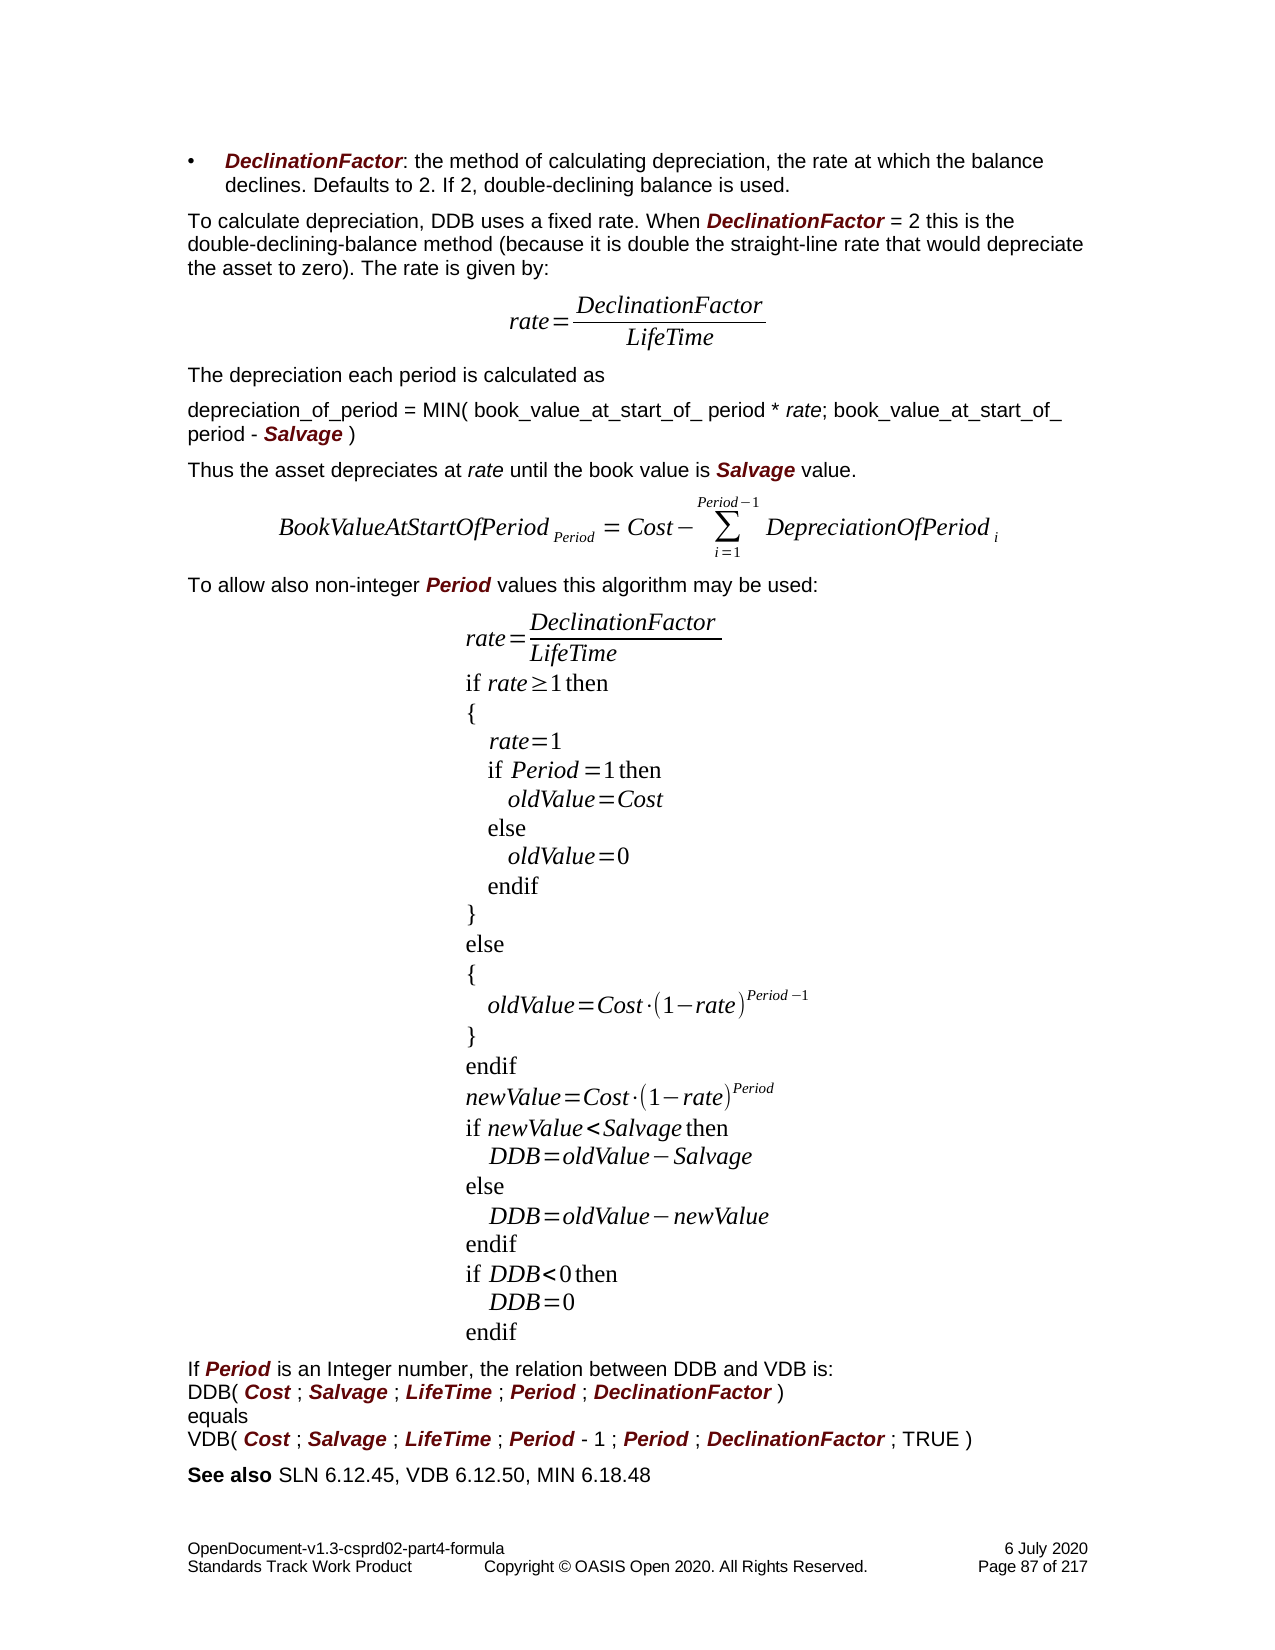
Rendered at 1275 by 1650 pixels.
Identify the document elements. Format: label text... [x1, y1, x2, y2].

text The depreciation each period is calculated as [187, 363, 1088, 387]
list DeclinationFactor: the method of calculating depreciation, the rate at which the balance declines. Defaults to 2. If 2, double-declining balance is used. [187, 150, 1088, 197]
text To allow also non-integer Period values this algorithm may be used: [187, 573, 1088, 597]
text If Period is an Integer number, the relation between DDB and VDB is: DDB( Cost ; Salvage ; LifeTime ; Period ; DeclinationFactor ) equals VDB( Cost ; Salvage ; LifeTime ; Period - 1 ; Period ; DeclinationFactor ; TRUE ) [187, 1357, 1088, 1451]
text depreciation_of_period = MIN( book_value_at_start_of_ period * rate; book_value_at_start_of_ period - Salvage ) [187, 399, 1088, 446]
text To calculate depreciation, DDB uses a fixed rate. When DeclinationFactor = 2 this is the double-declining-balance method (because it is double the straight-line rate that would depreciate the asset to zero). The rate is given by: [187, 209, 1088, 280]
text Thus the asset depreciates at rate until the book value is Salvage value. [187, 458, 1088, 482]
text See also SLN 6.12.45, VDB 6.12.50, MIN 6.18.48 [187, 1463, 1088, 1487]
